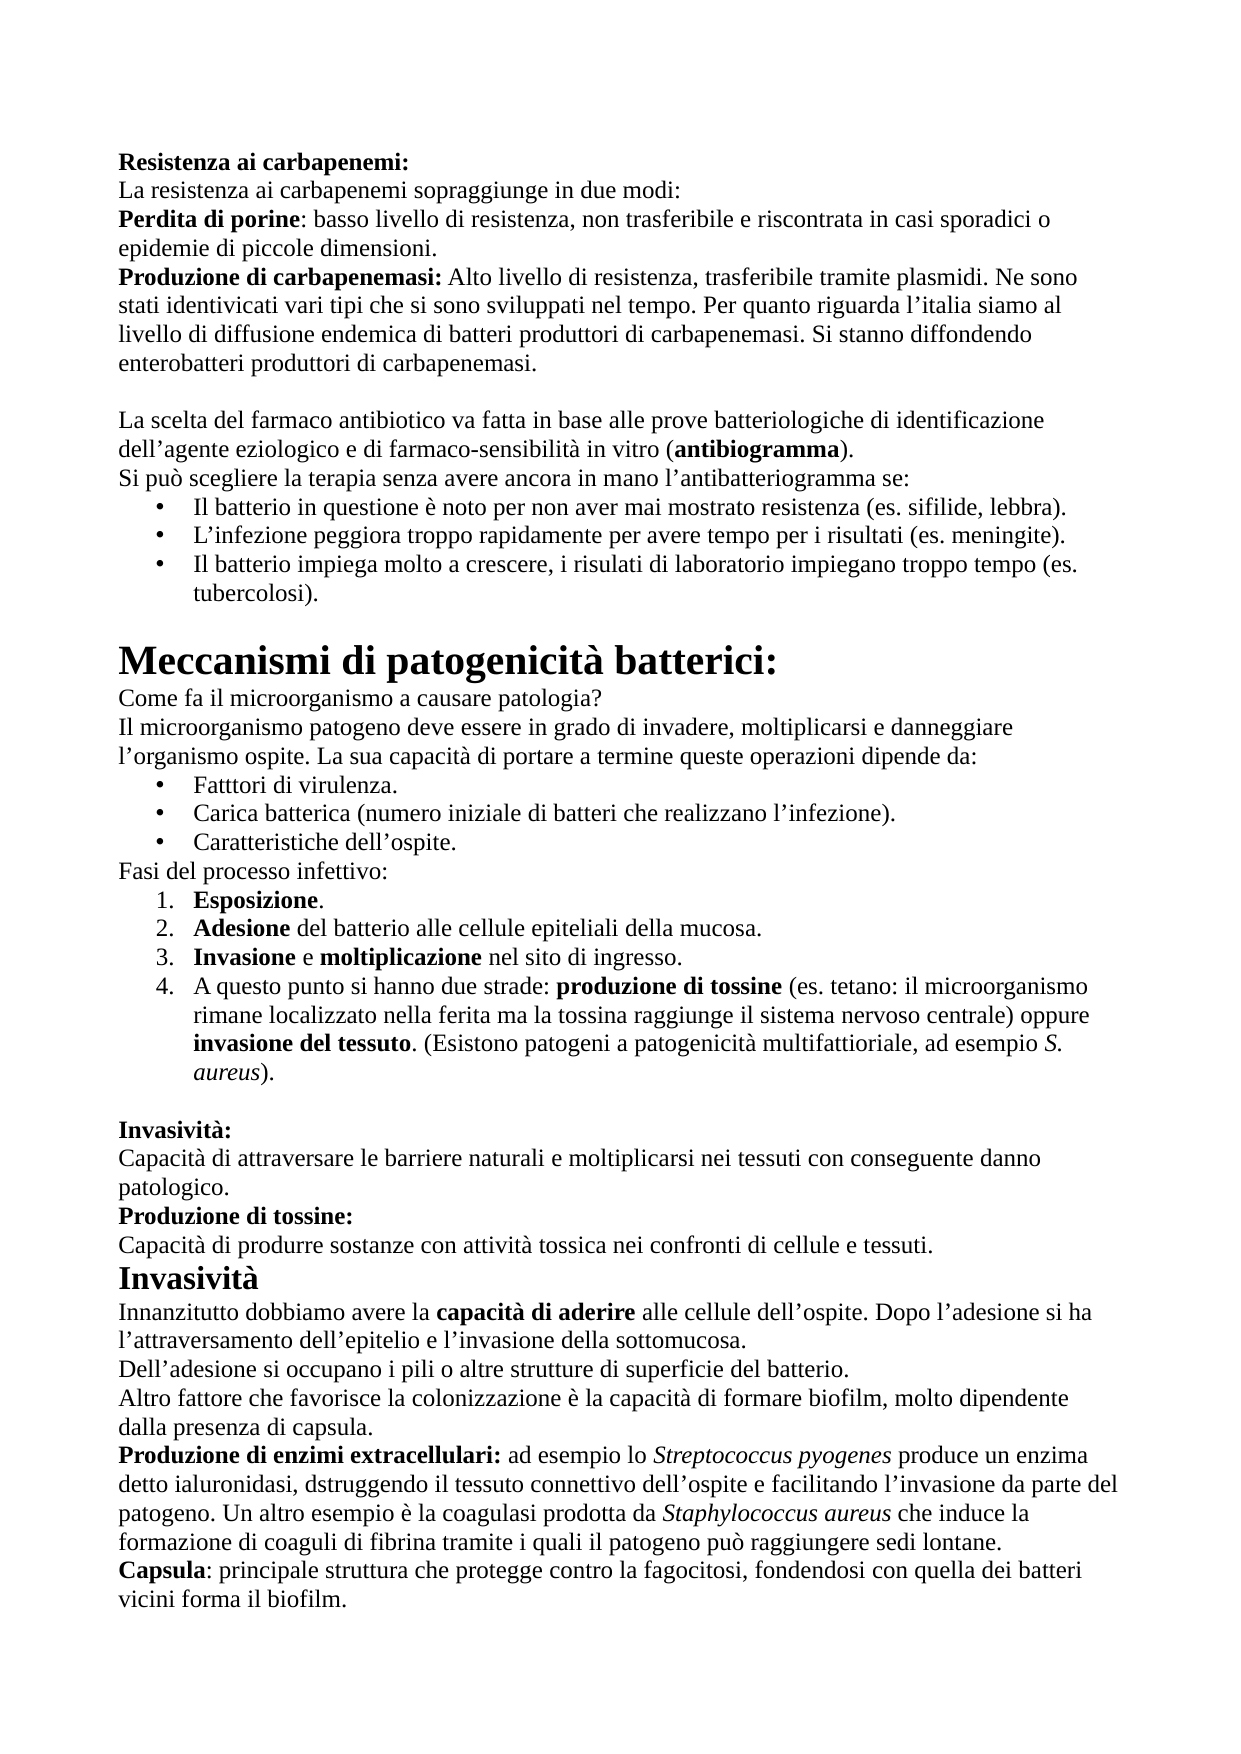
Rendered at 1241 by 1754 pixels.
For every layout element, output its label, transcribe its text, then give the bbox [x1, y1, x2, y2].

text Innanzitutto dobbiamo avere la capacità di aderire alle cellule dell’ospite. Dopo l’adesione si ha l’attraversamento dell’epitelio e l’invasione della sottomucosa. [118, 1297, 1122, 1354]
text Capacità di produrre sostanze con attività tossica nei confronti di cellule e tessuti. [118, 1230, 1122, 1258]
text Fasi del processo infettivo: [118, 856, 1122, 885]
list Caratteristiche dell’ospite. [156, 827, 1122, 856]
list L’infezione peggiora troppo rapidamente per avere tempo per i risultati (es. meningite). [156, 521, 1122, 549]
list Carica batterica (numero iniziale di batteri che realizzano l’infezione). [156, 798, 1122, 827]
list Esposizione. [156, 885, 1122, 913]
list Fatttori di virulenza. [156, 770, 1122, 798]
list A questo punto si hanno due strade: produzione di tossine (es. tetano: il microorganismo rimane localizzato nella ferita ma la tossina raggiunge il sistema nervoso centrale) oppure invasione del tessuto. (Esistono patogeni a patogenicità multifattioriale, ad esempio S. aureus). [156, 971, 1122, 1086]
list Il batterio in questione è noto per non aver mai mostrato resistenza (es. sifilide, lebbra). [156, 492, 1122, 521]
text Invasività [118, 1258, 1122, 1297]
text Produzione di carbapenemasi: Alto livello di resistenza, trasferibile tramite plasmidi. Ne sono stati identivicati vari tipi che si sono sviluppati nel tempo. Per quanto riguarda l’italia siamo al livello di diffusione endemica di batteri produttori di carbapenemasi. Si stanno diffondendo enterobatteri produttori di carbapenemasi. [118, 262, 1122, 377]
text Capsula: principale struttura che protegge contro la fagocitosi, fondendosi con quella dei batteri vicini forma il biofilm. [118, 1556, 1122, 1613]
text Invasività: [118, 1115, 1122, 1143]
text La scelta del farmaco antibiotico va fatta in base alle prove batteriologiche di identificazione dell’agente eziologico e di farmaco-sensibilità in vitro (antibiogramma). [118, 406, 1122, 463]
text Dell’adesione si occupano i pili o altre strutture di superficie del batterio. [118, 1354, 1122, 1383]
text Il microorganismo patogeno deve essere in grado di invadere, moltiplicarsi e danneggiare l’organismo ospite. La sua capacità di portare a termine queste operazioni dipende da: [118, 712, 1122, 770]
list Invasione e moltiplicazione nel sito di ingresso. [156, 942, 1122, 971]
text Resistenza ai carbapenemi: [118, 147, 1122, 176]
list Adesione del batterio alle cellule epiteliali della mucosa. [156, 913, 1122, 942]
text Si può scegliere la terapia senza avere ancora in mano l’antibatteriogramma se: [118, 463, 1122, 492]
text La resistenza ai carbapenemi sopraggiunge in due modi: [118, 176, 1122, 204]
text Produzione di enzimi extracellulari: ad esempio lo Streptococcus pyogenes produce un enzima detto ialuronidasi, dstruggendo il tessuto connettivo dell’ospite e facilitando l’invasione da parte del patogeno. Un altro esempio è la coagulasi prodotta da Staphylococcus aureus che induce la formazione di coaguli di fibrina tramite i quali il patogeno può raggiungere sedi lontane. [118, 1441, 1122, 1556]
text Meccanismi di patogenicità batterici: [118, 636, 1122, 683]
text Come fa il microorganismo a causare patologia? [118, 683, 1122, 712]
text Perdita di porine: basso livello di resistenza, non trasferibile e riscontrata in casi sporadici o epidemie di piccole dimensioni. [118, 204, 1122, 262]
text Capacità di attraversare le barriere naturali e moltiplicarsi nei tessuti con conseguente danno patologico. [118, 1143, 1122, 1201]
text Produzione di tossine: [118, 1201, 1122, 1230]
text Altro fattore che favorisce la colonizzazione è la capacità di formare biofilm, molto dipendente dalla presenza di capsula. [118, 1383, 1122, 1441]
list Il batterio impiega molto a crescere, i risulati di laboratorio impiegano troppo tempo (es. tubercolosi). [156, 549, 1122, 607]
